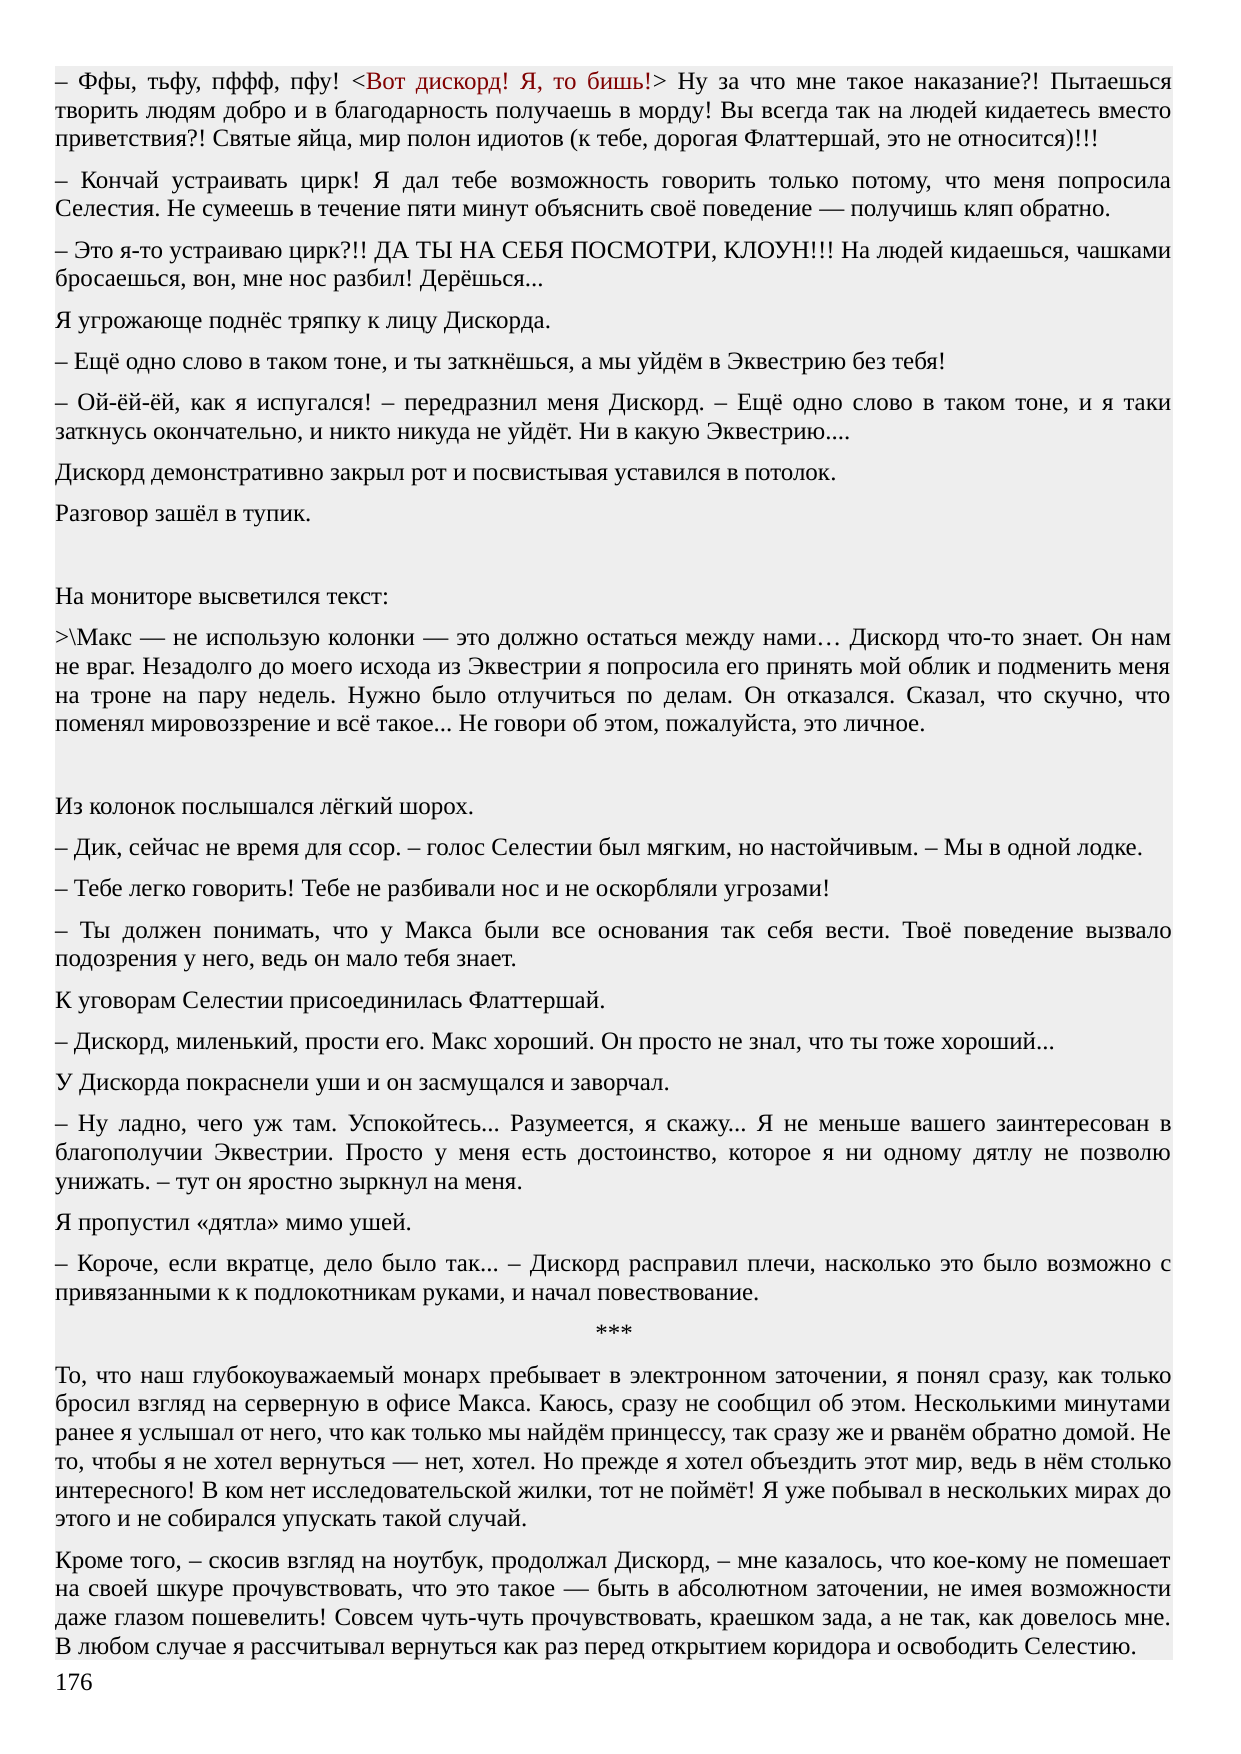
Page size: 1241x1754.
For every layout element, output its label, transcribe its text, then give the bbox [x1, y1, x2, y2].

text – Кончай устраивать цирк! Я дал тебе возможность говорить только потому, что меня попросила Селестия. Не сумеешь в течение пяти минут объяснить своё поведение — получишь кляп обратно. [55, 165, 1173, 222]
text – Дик, сейчас не время для ссор. – голос Селестии был мягким, но настойчивым. – Мы в одной лодке. [55, 832, 1173, 861]
text – Короче, если вкратце, дело было так... – Дискорд расправил плечи, насколько это было возможно с привязанными к к подлокотникам руками, и начал повествование. [55, 1248, 1173, 1306]
text На мониторе высветился текст: [55, 581, 1173, 610]
text Кроме того, – скосив взгляд на ноутбук, продолжал Дискорд, – мне казалось, что кое-кому не помешает на своей шкуре прочувствовать, что это такое — быть в абсолютном заточении, не имея возможности даже глазом пошевелить! Совсем чуть-чуть прочувствовать, краешком зада, а не так, как довелось мне. В любом случае я рассчитывал вернуться как раз перед открытием коридора и освободить Селестию. [55, 1545, 1173, 1660]
text У Дискорда покраснели уши и он засмущался и заворчал. [55, 1067, 1173, 1096]
text – Ты должен понимать, что у Макса были все основания так себя вести. Твоё поведение вызвало подозрения у него, ведь он мало тебя знает. [55, 915, 1173, 972]
text >\Макс — не использую колонки — это должно остаться между нами… Дискорд что-то знает. Он нам не враг. Незадолго до моего исхода из Эквестрии я попросила его принять мой облик и подменить меня на троне на пару недель. Нужно было отлучиться по делам. Он отказался. Сказал, что скучно, что поменял мировоззрение и всё такое... Не говори об этом, пожалуйста, это личное. [55, 622, 1173, 737]
text – Это я-то устраиваю цирк?!! ДА ТЫ НА СЕБЯ ПОСМОТРИ, КЛОУН!!! На людей кидаешься, чашками бросаешься, вон, мне нос разбил! Дерёшься... [55, 235, 1173, 292]
text – Ой-ёй-ёй, как я испугался! – передразнил меня Дискорд. – Ещё одно слово в таком тоне, и я таки заткнусь окончательно, и никто никуда не уйдёт. Ни в какую Эквестрию.... [55, 387, 1173, 445]
text – Ещё одно слово в таком тоне, и ты заткнёшься, а мы уйдём в Эквестрию без тебя! [55, 346, 1173, 375]
text К уговорам Селестии присоединилась Флаттершай. [55, 985, 1173, 1013]
text – Тебе легко говорить! Тебе не разбивали нос и не оскорбляли угрозами! [55, 873, 1173, 902]
text – Дискорд, миленький, прости его. Макс хороший. Он просто не знал, что ты тоже хороший... [55, 1026, 1173, 1055]
text Из колонок послышался лёгкий шорох. [55, 791, 1173, 820]
text То, что наш глубокоуважаемый монарх пребывает в электронном заточении, я понял сразу, как только бросил взгляд на серверную в офисе Макса. Каюсь, сразу не сообщил об этом. Несколькими минутами ранее я услышал от него, что как только мы найдём принцессу, так сразу же и рванём обратно домой. Не то, чтобы я не хотел вернуться — нет, хотел. Но прежде я хотел объездить этот мир, ведь в нём столько интересного! В ком нет исследовательской жилки, тот не поймёт! Я уже побывал в нескольких мирах до этого и не собирался упускать такой случай. [55, 1360, 1173, 1532]
text Я угрожающе поднёс тряпку к лицу Дискорда. [55, 305, 1173, 333]
text Разговор зашёл в тупик. [55, 498, 1173, 527]
text – Ффы, тьфу, пффф, пфу! <Вот дискорд! Я, то бишь!> Ну за что мне такое наказание?! Пытаешься творить людям добро и в благодарность получаешь в морду! Вы всегда так на людей кидаетесь вместо приветствия?! Святые яйца, мир полон идиотов (к тебе, дорогая Флаттершай, это не относится)!!! [55, 66, 1173, 152]
text Я пропустил «дятла» мимо ушей. [55, 1207, 1173, 1236]
text *** [55, 1318, 1173, 1347]
text – Ну ладно, чего уж там. Успокойтесь... Разумеется, я скажу... Я не меньше вашего заинтересован в благополучии Эквестрии. Просто у меня есть достоинство, которое я ни одному дятлу не позволю унижать. – тут он яростно зыркнул на меня. [55, 1108, 1173, 1195]
text Дискорд демонстративно закрыл рот и посвистывая уставился в потолок. [55, 457, 1173, 486]
